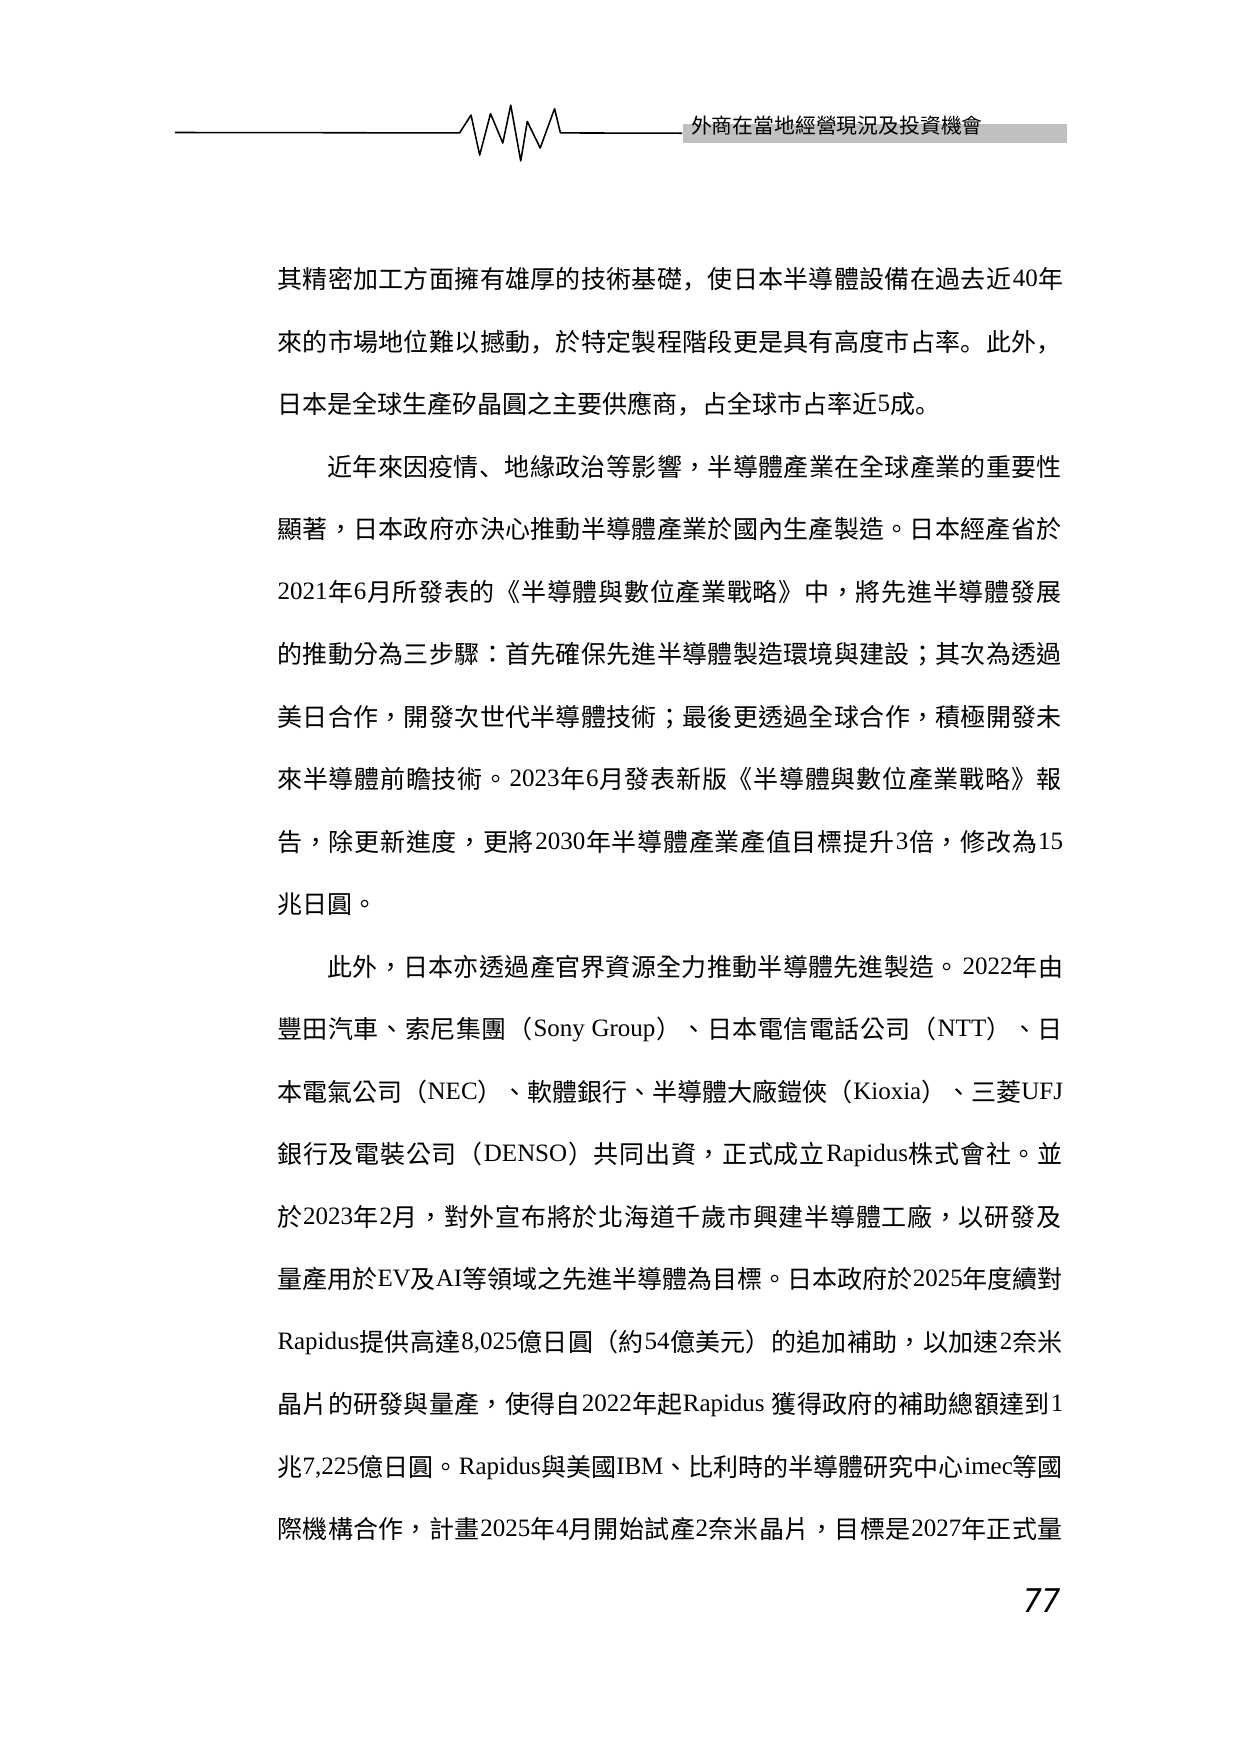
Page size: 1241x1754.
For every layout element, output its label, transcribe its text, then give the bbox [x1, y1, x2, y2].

text 此外，日本亦透過產官界資源全力推動半導體先進製造。2022年由豐田汽車、索尼集團（Sony Group）、日本電信電話公司（NTT）、日本電氣公司（NEC）、軟體銀行、半導體大廠鎧俠（Kioxia）、三菱UFJ銀行及電裝公司（DENSO）共同出資，正式成立Rapidus株式會社。並於2023年2月，對外宣布將於北海道千歲市興建半導體工廠，以研發及量產用於EV及AI等領域之先進半導體為目標。日本政府於2025年度續對Rapidus提供高達8,025億日圓（約54億美元）的追加補助，以加速2奈米晶片的研發與量產，使得自2022年起Rapidus 獲得政府的補助總額達到1兆7,225億日圓。Rapidus與美國IBM、比利時的半導體研究中心imec等國際機構合作，計畫2025年4月開始試產2奈米晶片，目標是2027年正式量 [277, 924, 1063, 1549]
text 近年來因疫情、地緣政治等影響，半導體產業在全球產業的重要性顯著，日本政府亦決心推動半導體產業於國內生產製造。日本經產省於2021年6月所發表的《半導體與數位產業戰略》中，將先進半導體發展的推動分為三步驟：首先確保先進半導體製造環境與建設；其次為透過美日合作，開發次世代半導體技術；最後更透過全球合作，積極開發未來半導體前瞻技術。2023年6月發表新版《半導體與數位產業戰略》報告，除更新進度，更將2030年半導體產業產值目標提升3倍，修改為15兆日圓。 [277, 424, 1063, 924]
text 其精密加工方面擁有雄厚的技術基礎，使日本半導體設備在過去近40年來的市場地位難以撼動，於特定製程階段更是具有高度市占率。此外，日本是全球生產矽晶圓之主要供應商，占全球市占率近5成。 [277, 236, 1063, 424]
